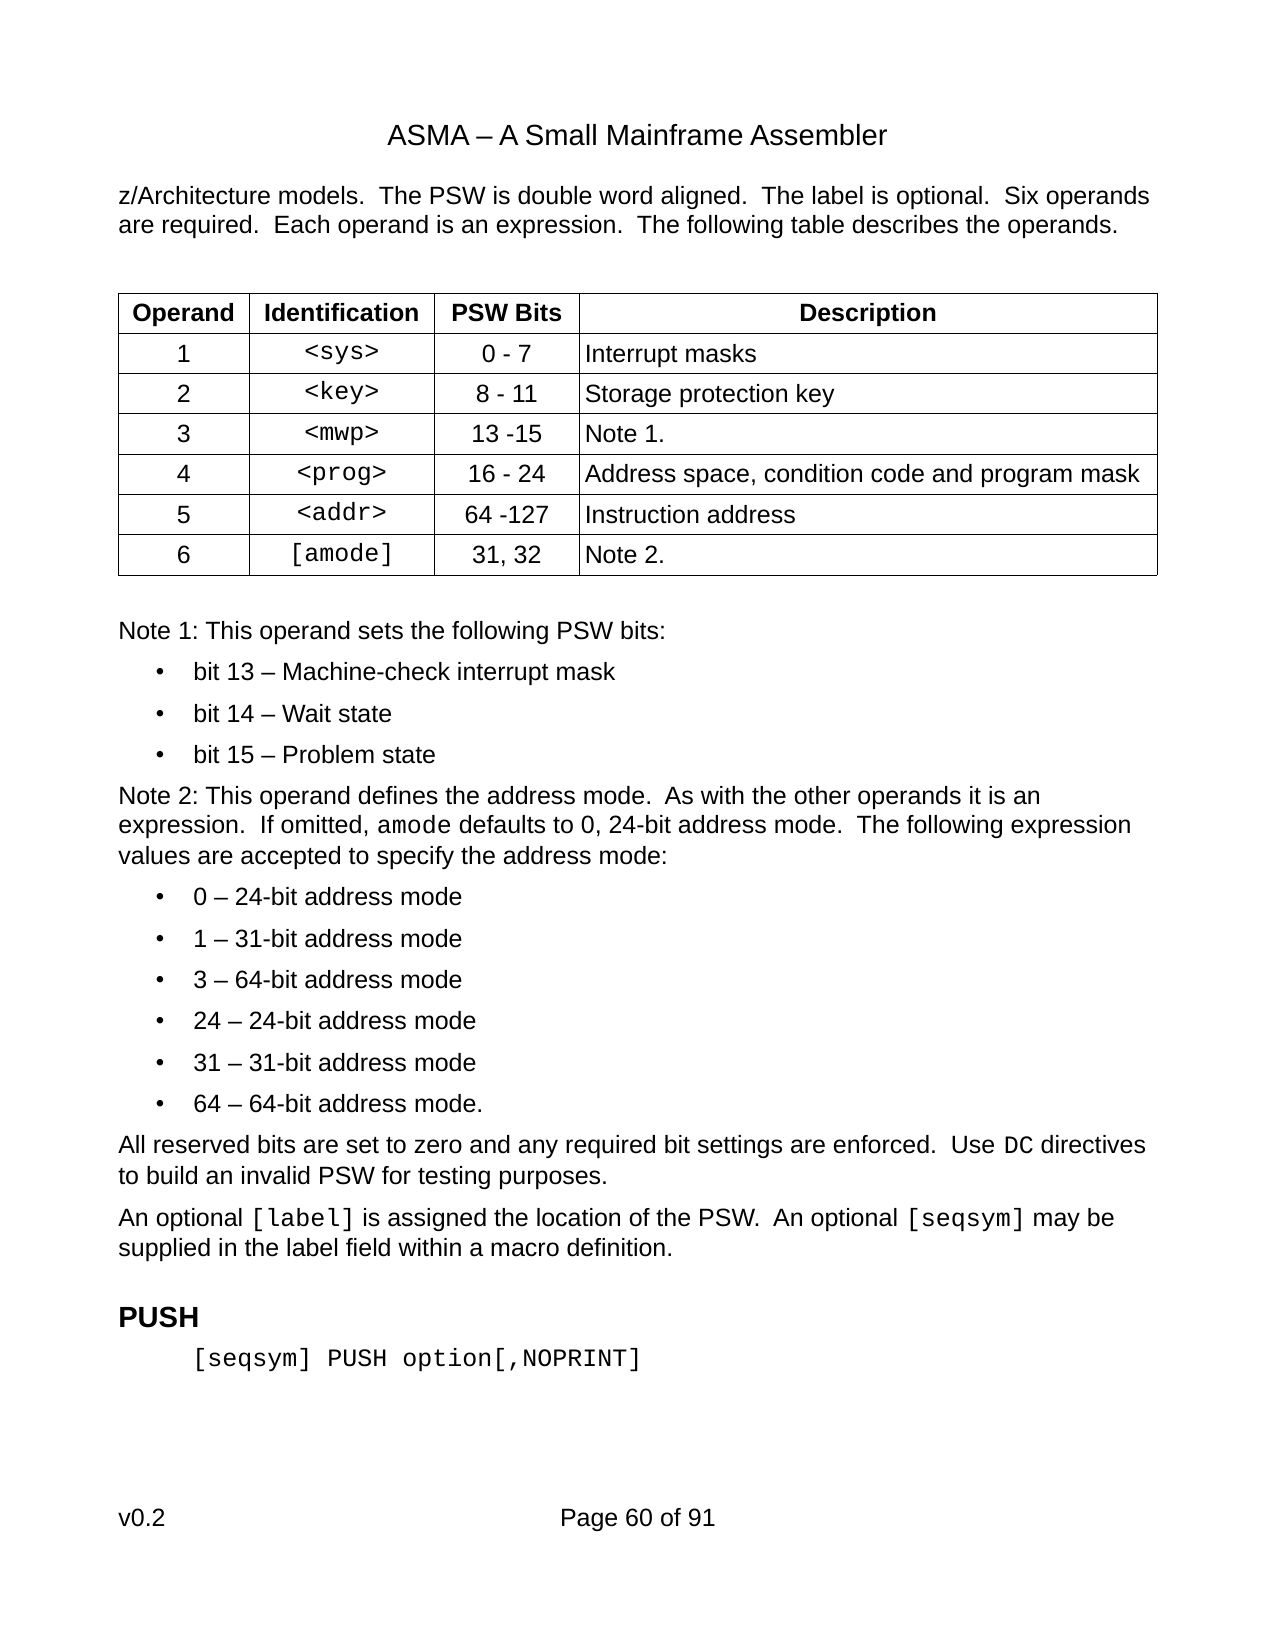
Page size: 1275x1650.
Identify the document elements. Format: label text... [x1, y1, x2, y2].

table_cell 64 -127 [435, 495, 579, 534]
table_header Description [580, 294, 1157, 333]
text [seqsym] PUSH option[,NOPRINT] [192, 1346, 1157, 1374]
table_header Identification [250, 294, 434, 333]
table_cell Interrupt masks [580, 334, 1157, 373]
table_cell Instruction address [580, 495, 1157, 534]
table_cell 8 - 11 [435, 374, 579, 413]
table_header PSW Bits [435, 294, 579, 333]
text All reserved bits are set to zero and any required bit settings are enforced. Use DC directives to build an invalid PSW for testing purposes. [118, 1130, 1157, 1190]
table_cell 13 -15 [435, 414, 579, 454]
list 1 – 31-bit address mode [156, 923, 1157, 952]
table_cell Address space, condition code and program mask [580, 455, 1157, 494]
table_cell <mwp> [250, 414, 434, 454]
table_cell 31, 32 [435, 535, 579, 574]
table_cell <addr> [250, 495, 434, 534]
text An optional [label] is assigned the location of the PSW. An optional [seqsym] may be supplied in the label field within a macro definition. [118, 1202, 1157, 1262]
list 0 – 24-bit address mode [156, 882, 1157, 911]
table_cell 0 - 7 [435, 334, 579, 373]
table_cell 4 [119, 455, 249, 494]
list 24 – 24-bit address mode [156, 1006, 1157, 1035]
list bit 15 – Problem state [156, 740, 1157, 769]
subtitle PUSH [118, 1300, 1157, 1333]
text Note 2: This operand defines the address mode. As with the other operands it is an expression. If omitted, amode defaults to 0, 24-bit address mode. The following expression values are accepted to specify the address mode: [118, 781, 1157, 870]
table_cell 3 [119, 414, 249, 454]
list 64 – 64-bit address mode. [156, 1089, 1157, 1118]
list 31 – 31-bit address mode [156, 1048, 1157, 1076]
text Note 1: This operand sets the following PSW bits: [118, 616, 1157, 645]
table_cell Note 2. [580, 535, 1157, 574]
table_cell Note 1. [580, 414, 1157, 454]
table_cell <key> [250, 374, 434, 413]
table_cell <sys> [250, 334, 434, 373]
table_cell 6 [119, 535, 249, 574]
table_cell <prog> [250, 455, 434, 494]
text z/Architecture models. The PSW is double word aligned. The label is optional. Six operands are required. Each operand is an expression. The following table describes the operands. [118, 181, 1157, 239]
list bit 13 – Machine-check interrupt mask [156, 657, 1157, 686]
table_cell 2 [119, 374, 249, 413]
table_cell 16 - 24 [435, 455, 579, 494]
list 3 – 64-bit address mode [156, 965, 1157, 994]
list bit 14 – Wait state [156, 698, 1157, 727]
table_cell [amode] [250, 535, 434, 574]
table_header Operand [119, 294, 249, 333]
table_cell 1 [119, 334, 249, 373]
table_cell 5 [119, 495, 249, 534]
table_cell Storage protection key [580, 374, 1157, 413]
